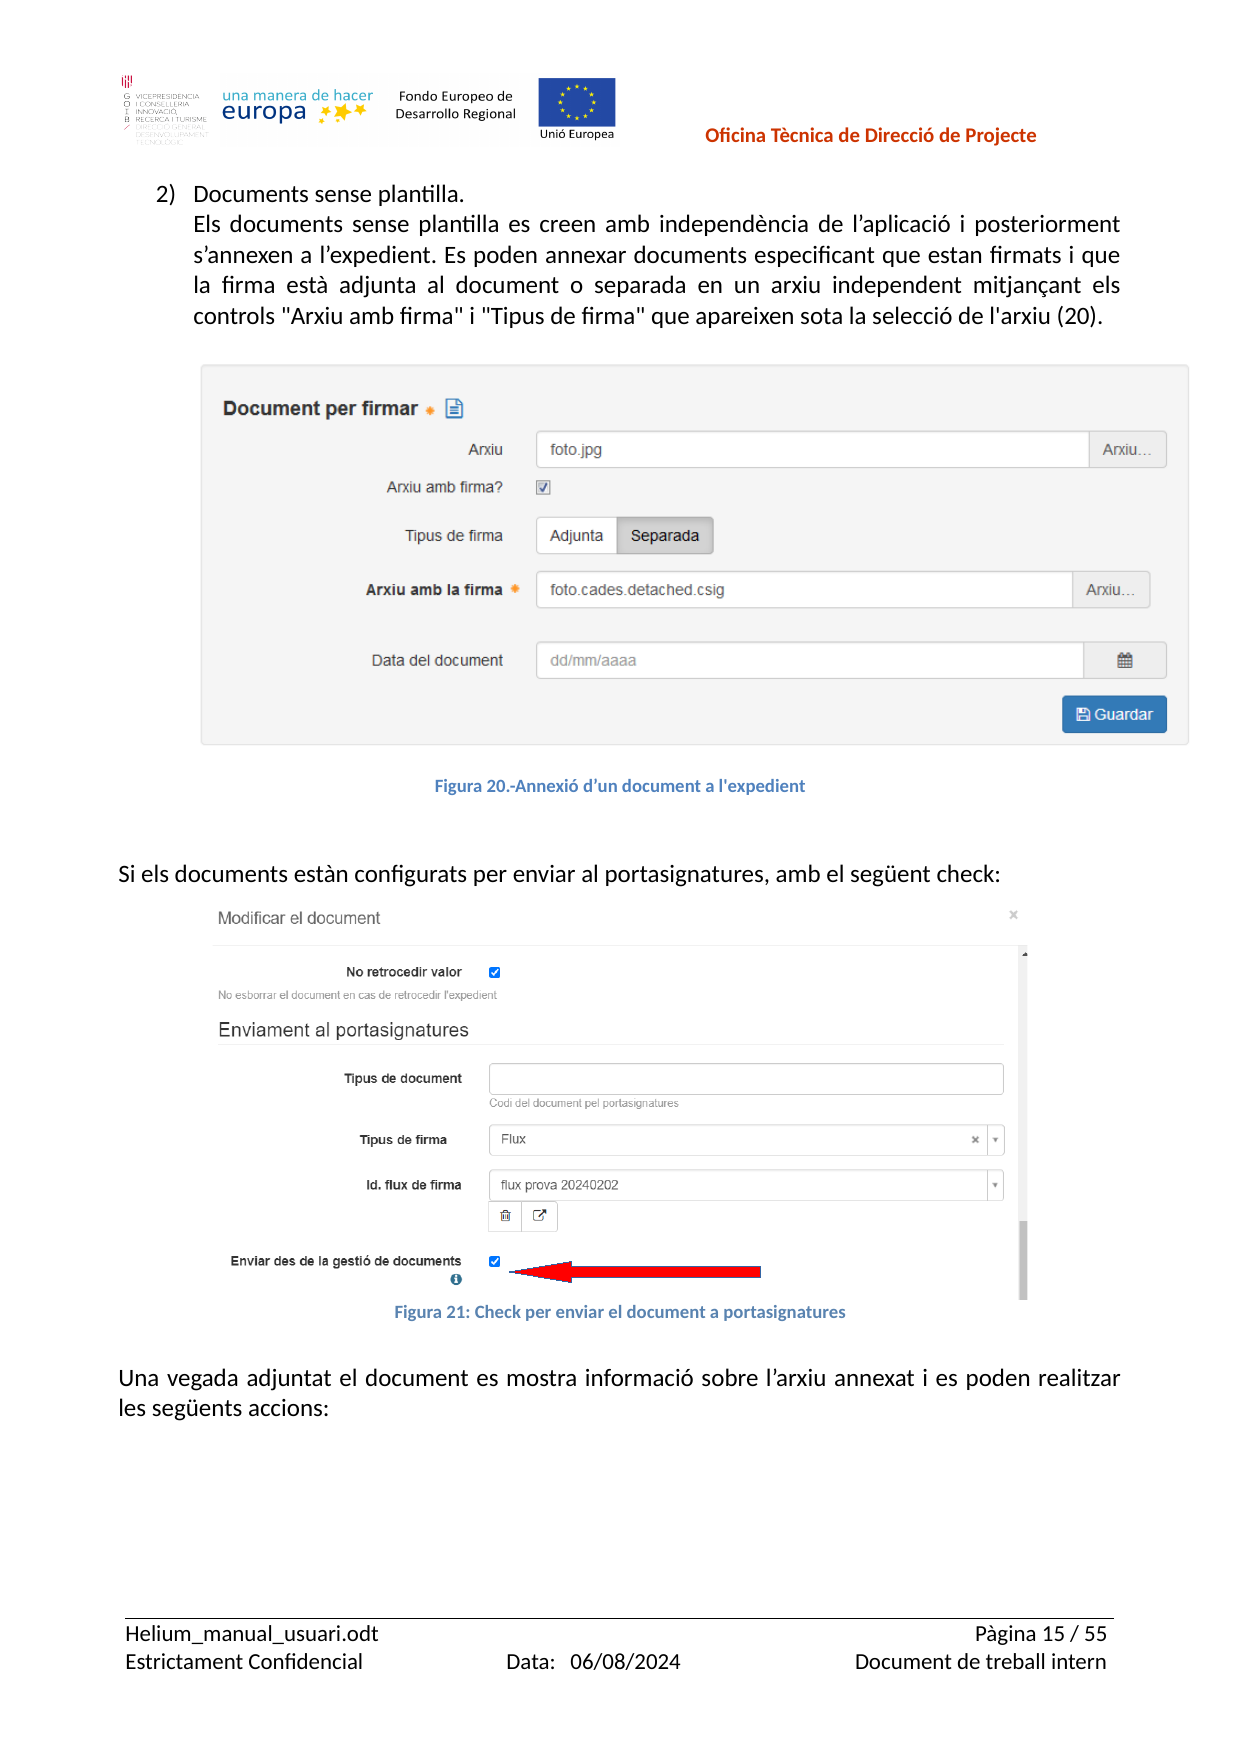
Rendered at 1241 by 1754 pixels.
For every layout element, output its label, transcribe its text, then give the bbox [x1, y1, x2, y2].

picture [118, 73, 213, 147]
text Figura 20.-Annexió d’un document a l'expedient [118, 774, 1122, 797]
picture [219, 73, 621, 147]
picture [193, 360, 1198, 753]
text Una vegada adjuntat el document es mostra informació sobre l’arxiu annexat i es poden realitzar les següents accions: [118, 1300, 1122, 1423]
picture [212, 900, 1028, 1300]
list Els documents sense plantilla es creen amb independència de l’aplicació i posteriorment s’annexen a l’expedient. Es poden annexar documents especificant que estan firmats i que la firma està adjunta al document o separada en un arxiu independent mitjançant els controls "Arxiu amb firma" i "Tipus de firma" que apareixen sota la selecció de l'arxiu (20). [193, 208, 1122, 330]
list Documents sense plantilla. [156, 178, 1122, 208]
text Si els documents estàn configurats per enviar al portasignatures, amb el següent check: [118, 858, 1122, 888]
text Figura 21: Check per enviar el document a portasignatures [157, 1300, 1083, 1323]
